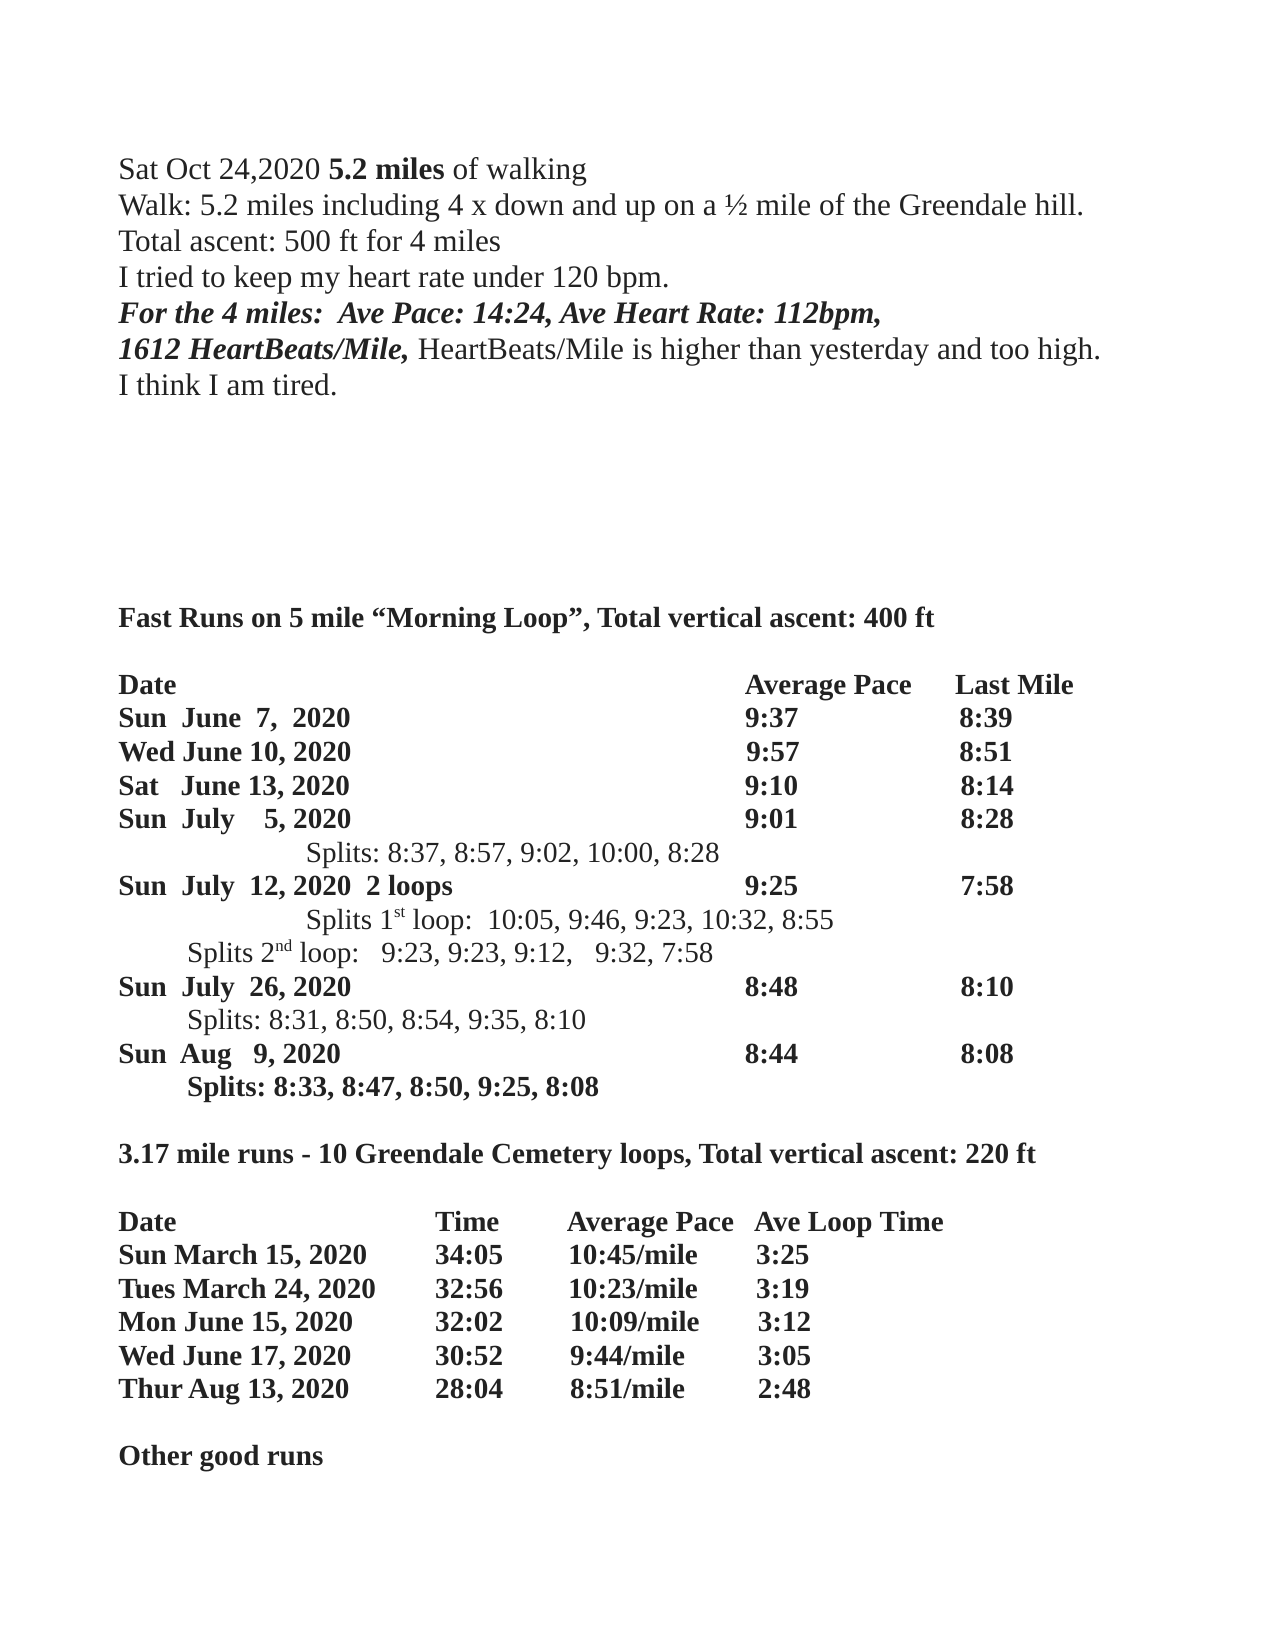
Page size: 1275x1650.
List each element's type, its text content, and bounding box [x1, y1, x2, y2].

text I think I am tired. [118, 366, 1161, 402]
text Sun July 26, 2020 8:48 8:10 Splits: 8:31, 8:50, 8:54, 9:35, 8:10 [118, 969, 1161, 1036]
text I tried to keep my heart rate under 120 bpm. [118, 258, 1161, 294]
text Walk: 5.2 miles including 4 x down and up on a ½ mile of the Greendale hill. [118, 186, 1161, 222]
text For the 4 miles: Ave Pace: 14:24, Ave Heart Rate: 112bpm, [118, 294, 1161, 330]
text Other good runs [118, 1438, 1161, 1472]
text Sun March 15, 2020 34:05 10:45/mile 3:25 [118, 1237, 1161, 1271]
text Wed June 10, 2020 9:57 8:51 [118, 734, 1161, 768]
text Fast Runs on 5 mile “Morning Loop”, Total vertical ascent: 400 ft [118, 600, 1161, 633]
text Tues March 24, 2020 32:56 10:23/mile 3:19 [118, 1271, 1161, 1304]
text Sat Oct 24,2020 5.2 miles of walking [118, 151, 1161, 186]
text Thur Aug 13, 2020 28:04 8:51/mile 2:48 [118, 1371, 1161, 1405]
text 1612 HeartBeats/Mile, HeartBeats/Mile is higher than yesterday and too high. [118, 330, 1161, 366]
text Sun Aug 9, 2020 8:44 8:08 Splits: 8:33, 8:47, 8:50, 9:25, 8:08 [118, 1036, 1161, 1103]
text Total ascent: 500 ft for 4 miles [118, 222, 1161, 258]
text Sat June 13, 2020 9:10 8:14 Sun July 5, 2020 9:01 8:28 Splits: 8:37, 8:57, 9:02, 10:00, 8:28 Sun July 12, 2020 2 loops 9:25 7:58 Splits 1st loop: 10:05, 9:46, 9:23, 10:32, 8:55 [118, 768, 1161, 935]
list 3.17 mile runs - 10 Greendale Cemetery loops, Total vertical ascent: 220 ft [118, 1137, 1161, 1170]
text Wed June 17, 2020 30:52 9:44/mile 3:05 [118, 1338, 1161, 1371]
text Sun June 7, 2020 9:37 8:39 [118, 701, 1161, 734]
text Date Time Average Pace Ave Loop Time [118, 1204, 1161, 1237]
text Mon June 15, 2020 32:02 10:09/mile 3:12 [118, 1304, 1161, 1338]
text Splits 2nd loop: 9:23, 9:23, 9:12, 9:32, 7:58 [118, 935, 1161, 969]
text Date Average Pace Last Mile [118, 667, 1161, 701]
